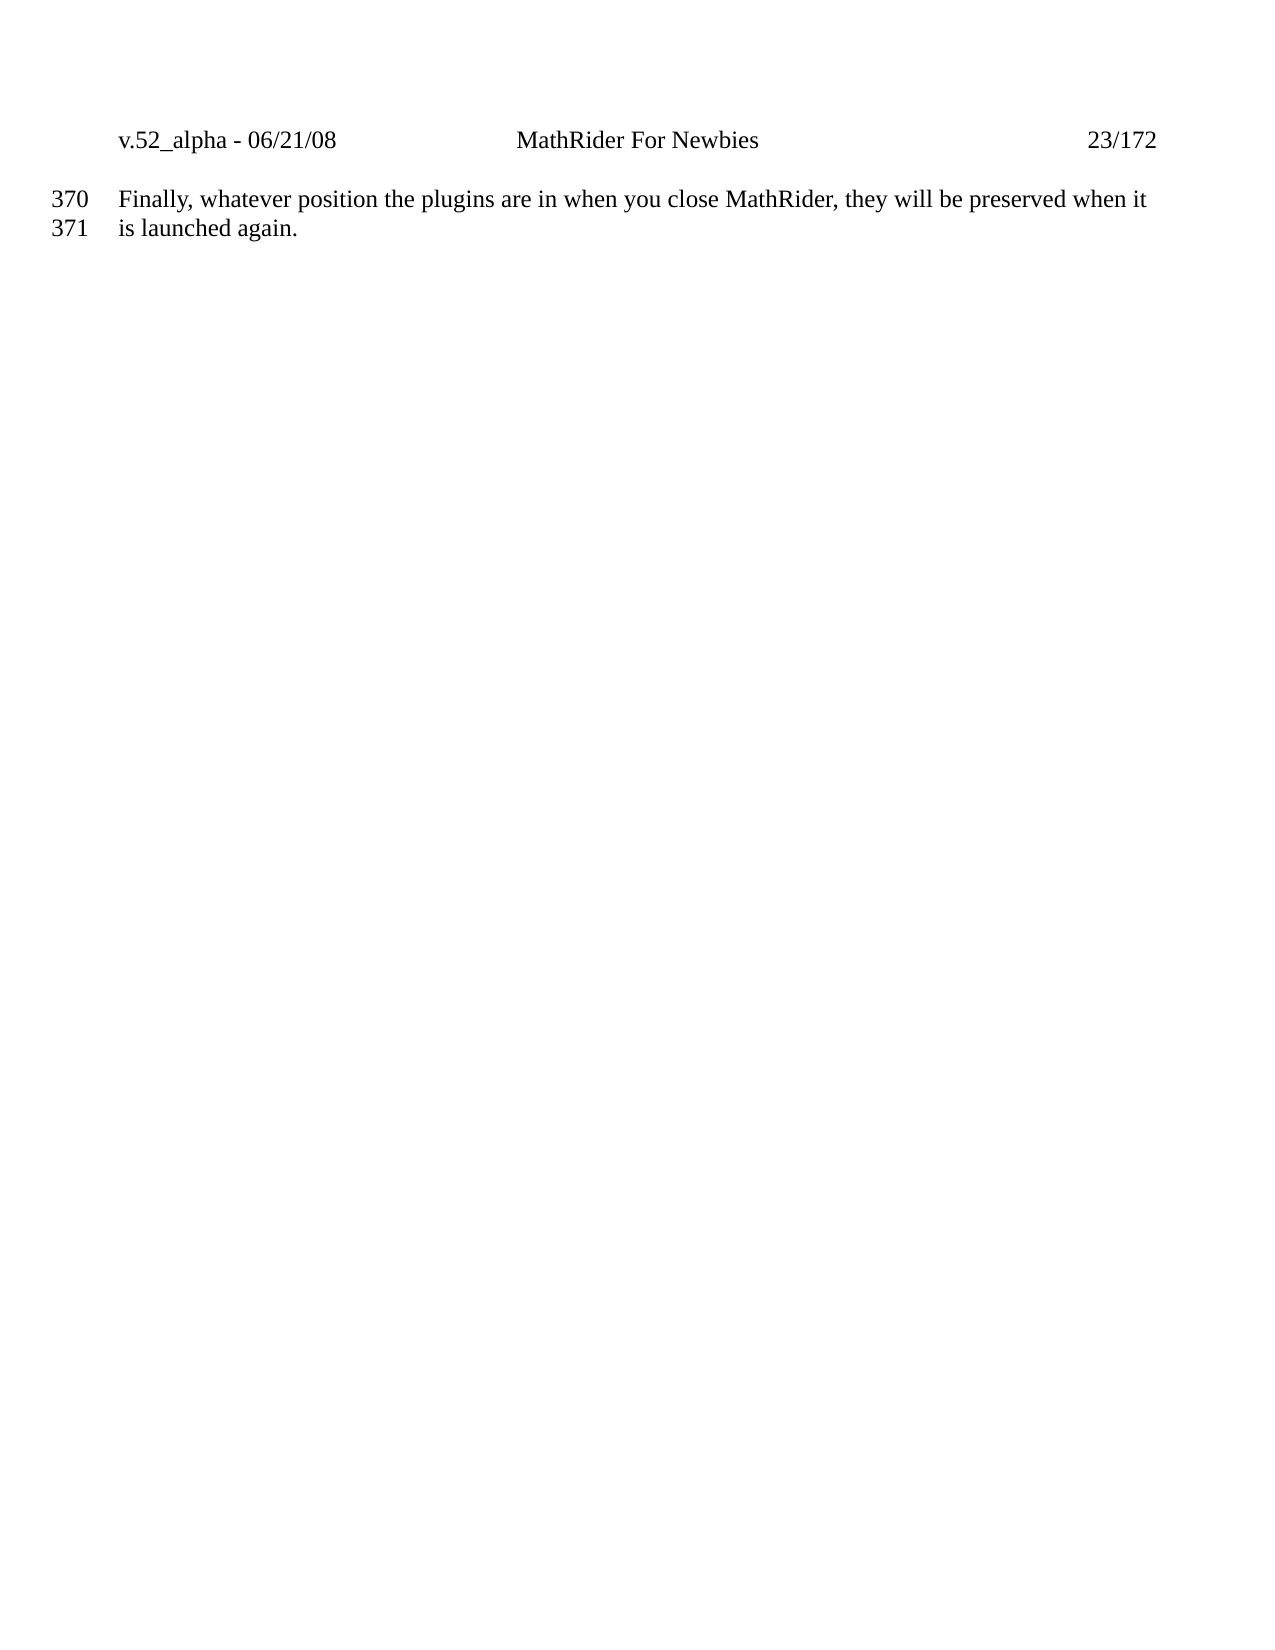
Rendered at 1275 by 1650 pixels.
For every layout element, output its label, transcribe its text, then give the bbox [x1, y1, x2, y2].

text Finally, whatever position the plugins are in when you close MathRider, they will be preserved when it is launched again. [118, 184, 1157, 241]
